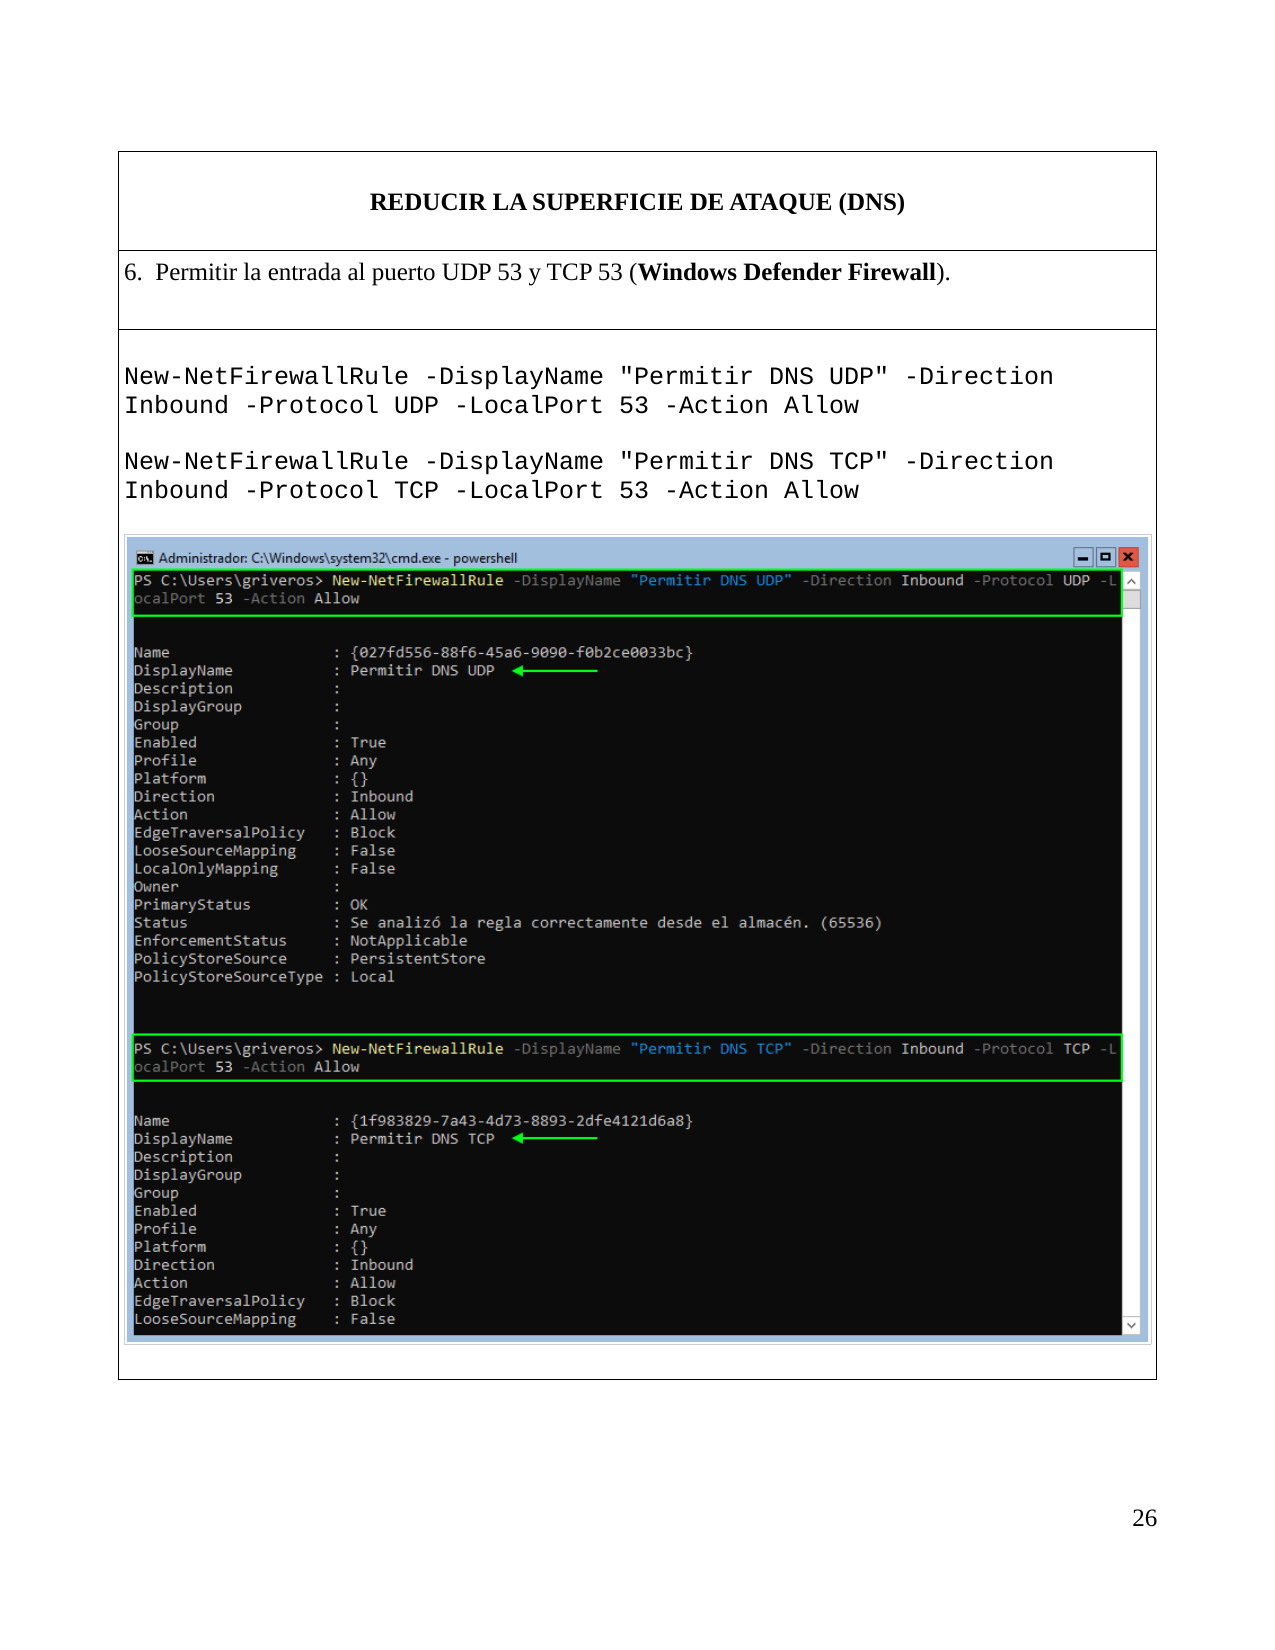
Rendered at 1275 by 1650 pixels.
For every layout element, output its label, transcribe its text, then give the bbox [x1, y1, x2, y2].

table_cell 6. Permitir la entrada al puerto UDP 53 y TCP 53 (Windows Defender Firewall). [119, 251, 1156, 328]
table_cell New-NetFirewallRule -DisplayName "Permitir DNS UDP" -Direction Inbound -Protocol UDP -LocalPort 53 -Action Allow New-NetFirewallRule -DisplayName "Permitir DNS TCP" -Direction Inbound -Protocol TCP -LocalPort 53 -Action Allow [119, 330, 1156, 1379]
table_header REDUCIR LA SUPERFICIE DE ATAQUE (DNS) [119, 152, 1156, 250]
picture [126, 537, 1149, 1342]
